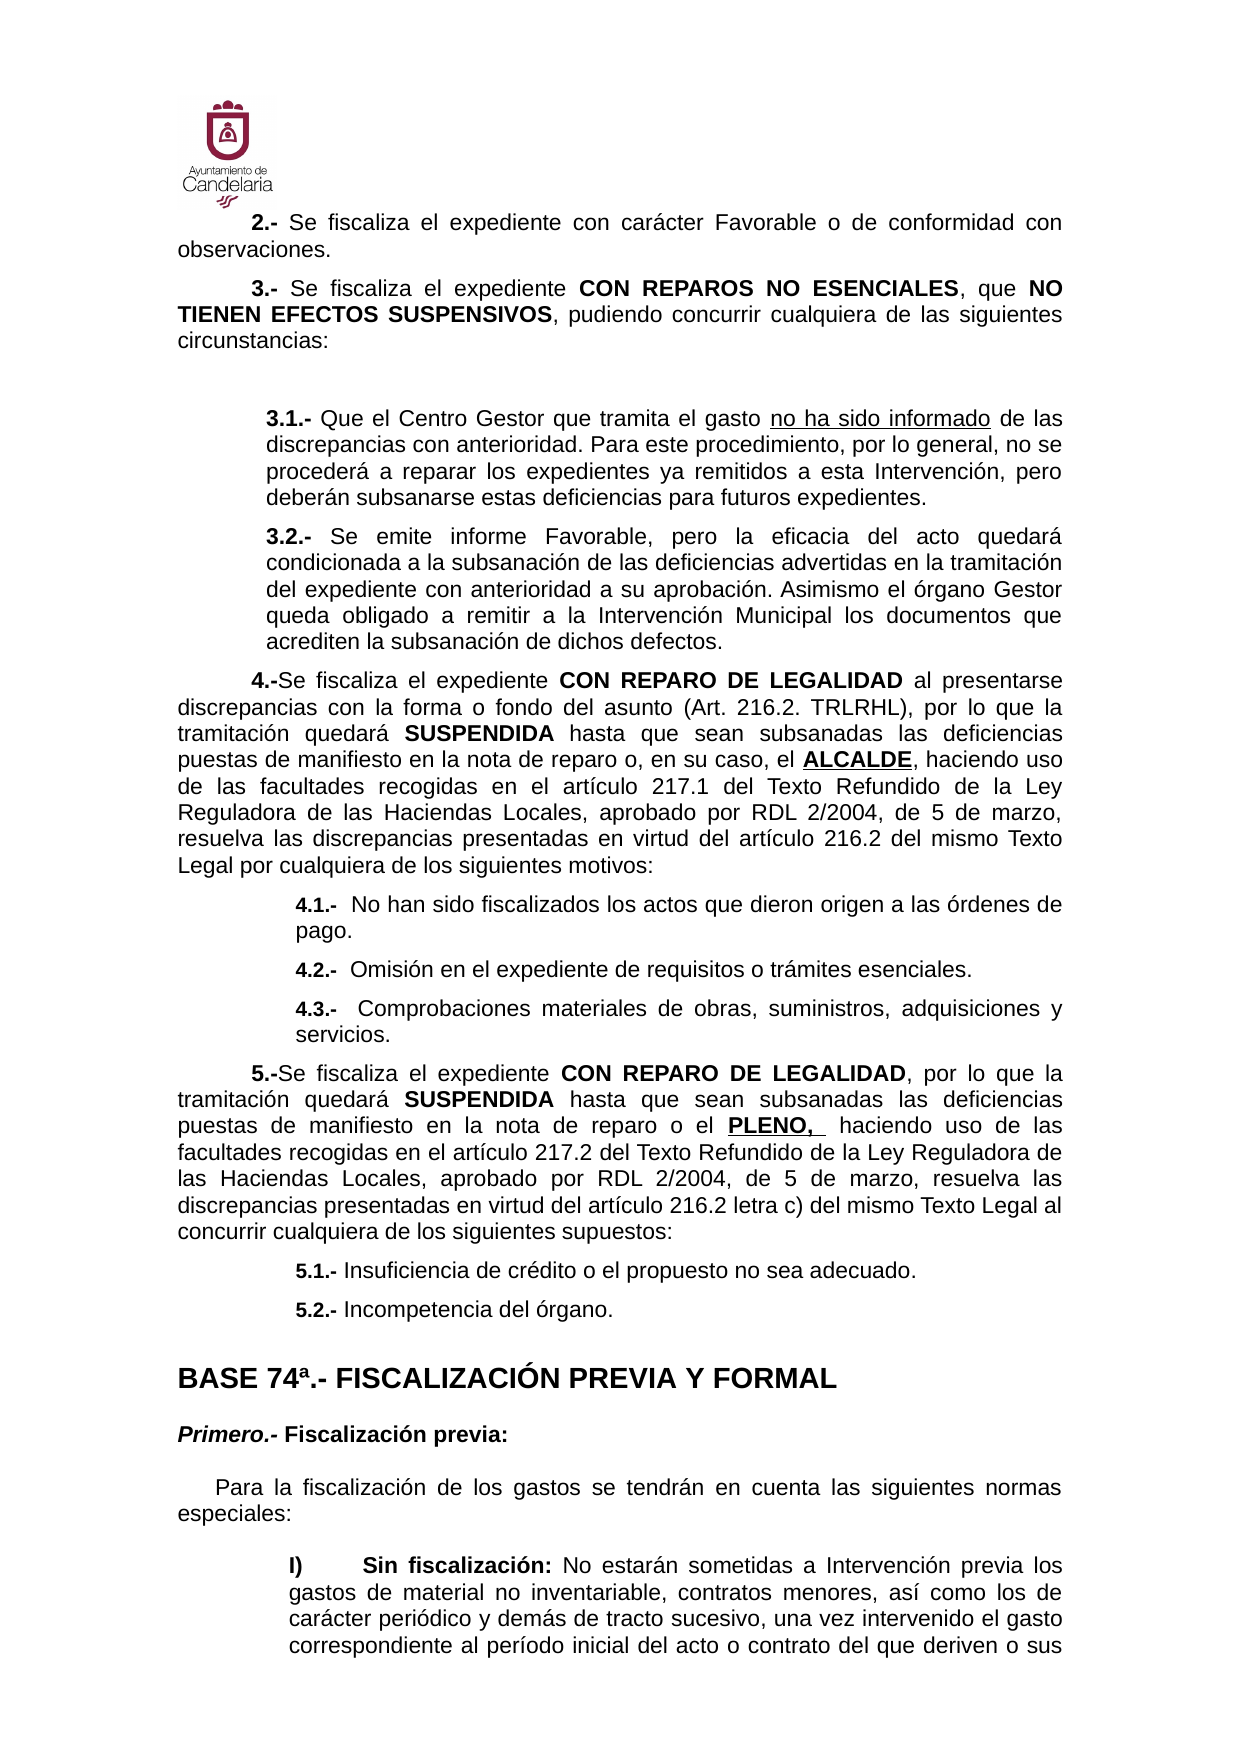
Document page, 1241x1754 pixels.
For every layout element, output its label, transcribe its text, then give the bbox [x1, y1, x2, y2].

text 4.3.- Comprobaciones materiales de obras, suministros, adquisiciones y servicios. [295, 994, 1063, 1047]
text 4.1.- No han sido fiscalizados los actos que dieron origen a las órdenes de pago. [295, 891, 1063, 943]
text 4.-Se fiscaliza el expediente CON REPARO DE LEGALIDAD al presentarse discrepancias con la forma o fondo del asunto (Art. 216.2. TRLRHL), por lo que la tramitación quedará SUSPENDIDA hasta que sean subsanadas las deficiencias puestas de manifiesto en la nota de reparo o, en su caso, el ALCALDE, haciendo uso de las facultades recogidas en el artículo 217.1 del Texto Refundido de la Ley Reguladora de las Haciendas Locales, aprobado por RDL 2/2004, de 5 de marzo, resuelva las discrepancias presentadas en virtud del artículo 216.2 del mismo Texto Legal por cualquiera de los siguientes motivos: [177, 667, 1063, 878]
text 3.2.- Se emite informe Favorable, pero la eficacia del acto quedará condicionada a la subsanación de las deficiencias advertidas en la tramitación del expediente con anterioridad a su aprobación. Asimismo el órgano Gestor queda obligado a remitir a la Intervención Municipal los documentos que acrediten la subsanación de dichos defectos. [266, 523, 1063, 655]
text 4.2.- Omisión en el expediente de requisitos o trámites esenciales. [295, 956, 1063, 982]
text 5.1.- Insuficiencia de crédito o el propuesto no sea adecuado. [295, 1257, 1063, 1283]
subtitle BASE 74ª.- FISCALIZACIÓN PREVIA Y FORMAL [177, 1361, 1063, 1394]
list Sin fiscalización: No estarán sometidas a Intervención previa los gastos de material no inventariable, contratos menores, así como los de carácter periódico y demás de tracto sucesivo, una vez intervenido el gasto correspondiente al período inicial del acto o contrato del que deriven o sus [288, 1552, 1063, 1658]
text Para la fiscalización de los gastos se tendrán en cuenta las siguientes normas especiales: [177, 1473, 1063, 1526]
text 5.2.- Incompetencia del órgano. [295, 1296, 1063, 1322]
text 5.-Se fiscaliza el expediente CON REPARO DE LEGALIDAD, por lo que la tramitación quedará SUSPENDIDA hasta que sean subsanadas las deficiencias puestas de manifiesto en la nota de reparo o el PLENO, haciendo uso de las facultades recogidas en el artículo 217.2 del Texto Refundido de la Ley Reguladora de las Haciendas Locales, aprobado por RDL 2/2004, de 5 de marzo, resuelva las discrepancias presentadas en virtud del artículo 216.2 letra c) del mismo Texto Legal al concurrir cualquiera de los siguientes supuestos: [177, 1060, 1063, 1244]
text 3.- Se fiscaliza el expediente CON REPAROS NO ESENCIALES, que NO TIENEN EFECTOS SUSPENSIVOS, pudiendo concurrir cualquiera de las siguientes circunstancias: [177, 274, 1063, 354]
text Primero.- Fiscalización previa: [177, 1421, 1063, 1447]
text 3.1.- Que el Centro Gestor que tramita el gasto no ha sido informado de las discrepancias con anterioridad. Para este procedimiento, por lo general, no se procederá a reparar los expedientes ya remitidos a esta Intervención, pero deberán subsanarse estas deficiencias para futuros expedientes. [266, 405, 1063, 510]
text 2.- Se fiscaliza el expediente con carácter Favorable o de conformidad con observaciones. [177, 209, 1063, 262]
